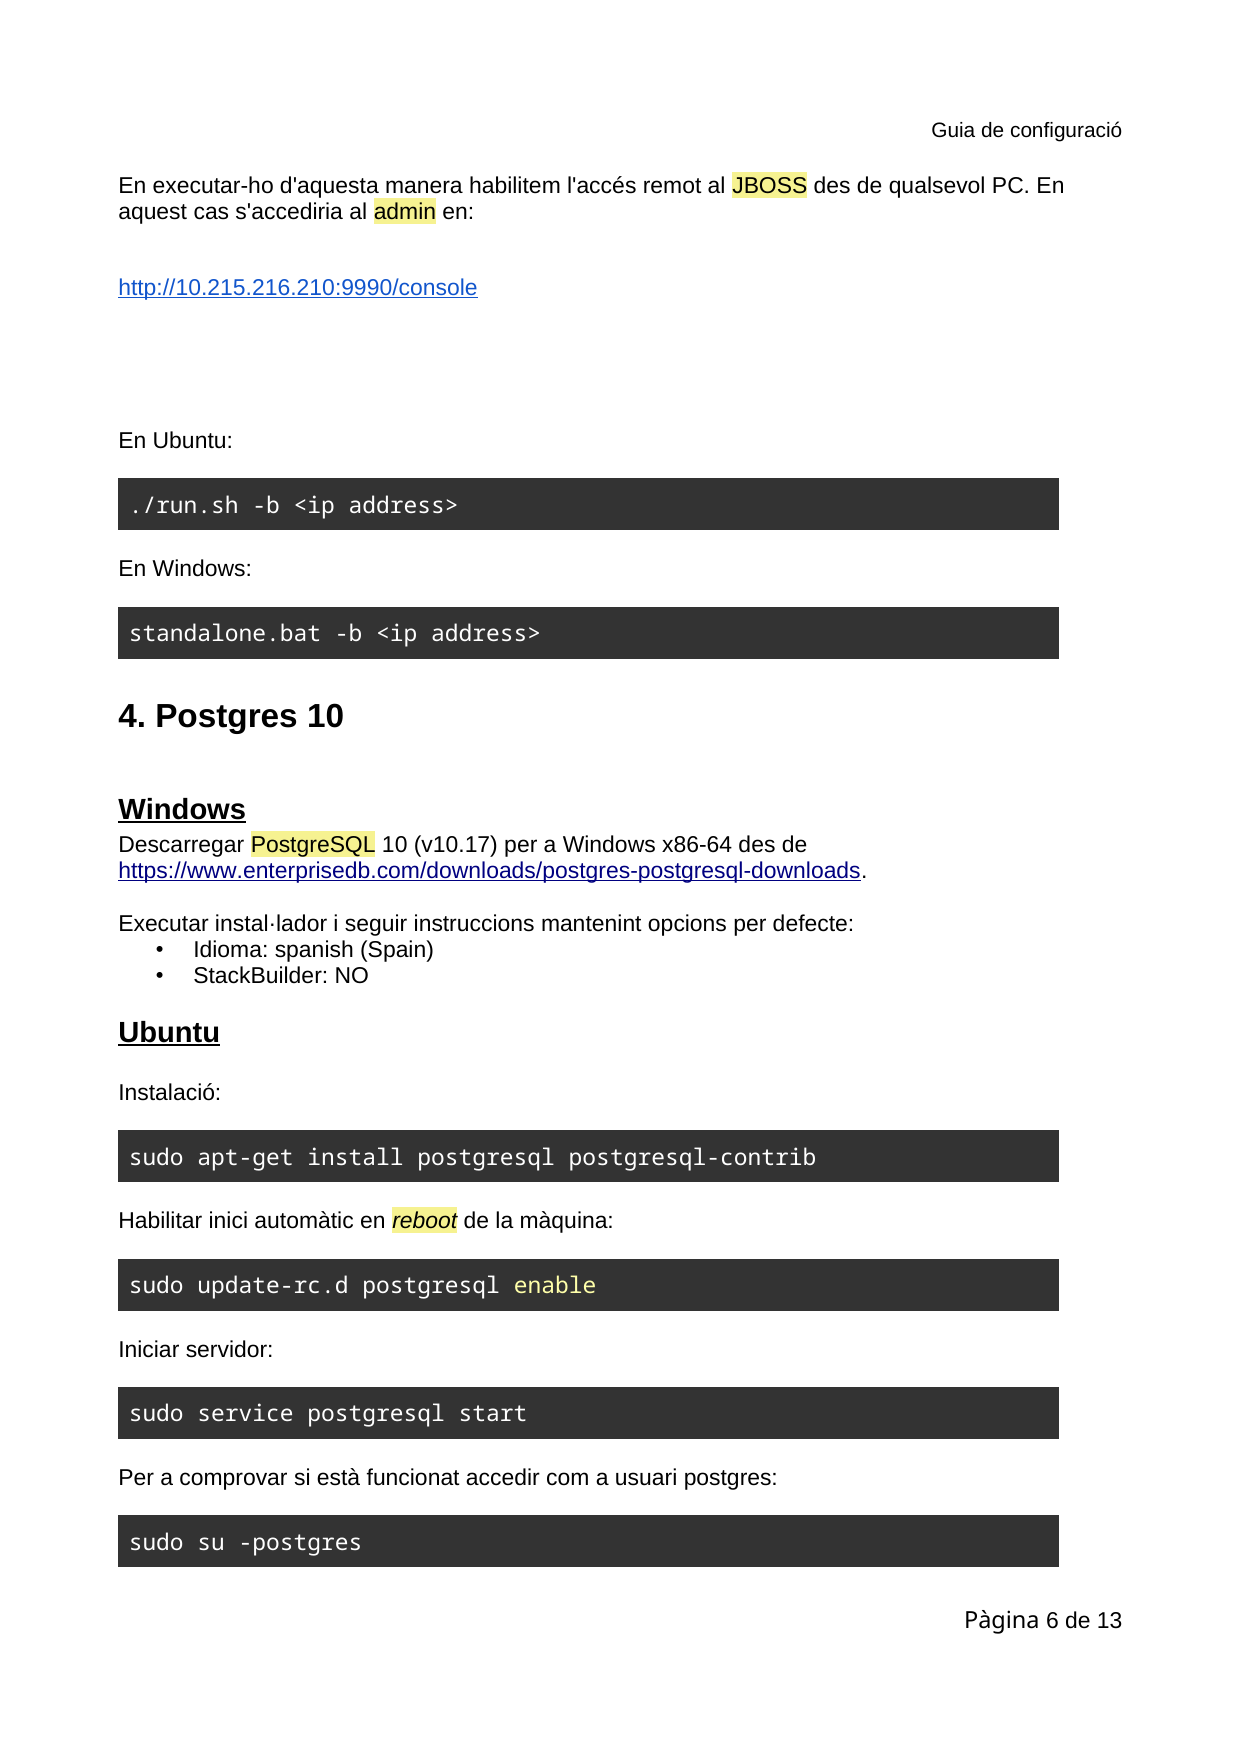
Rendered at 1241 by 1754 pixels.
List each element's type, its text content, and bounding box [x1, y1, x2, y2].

list Idioma: spanish (Spain) [156, 936, 1122, 962]
table_header sudo service postgresql start [118, 1387, 1059, 1439]
text Descarregar PostgreSQL 10 (v10.17) per a Windows x86-64 des de https://www.enterprisedb.com/downloads/postgres-postgresql-downloads. [118, 831, 1122, 883]
table_header ./run.sh -b <ip address> [118, 478, 1059, 530]
text http://10.215.216.210:9990/console [118, 274, 1122, 301]
text Executar instal·lador i seguir instruccions mantenint opcions per defecte: [118, 910, 1122, 936]
subtitle 4. Postgres 10 [118, 696, 1122, 735]
text Iniciar servidor: [118, 1336, 1122, 1362]
list StackBuilder: NO [156, 962, 1122, 989]
table_header sudo update-rc.d postgresql enable [118, 1259, 1059, 1311]
subtitle Windows [118, 792, 1122, 826]
text Habilitar inici automàtic en reboot de la màquina: [118, 1207, 1122, 1233]
text Per a comprovar si està funcionat accedir com a usuari postgres: [118, 1464, 1122, 1490]
subtitle Ubuntu [118, 1015, 1122, 1049]
text En Ubuntu: [118, 427, 1122, 453]
text Instalació: [118, 1079, 1122, 1105]
table_header sudo apt-get install postgresql postgresql-contrib [118, 1130, 1059, 1182]
text En Windows: [118, 555, 1122, 582]
table_header sudo su -postgres [118, 1515, 1059, 1567]
table_header standalone.bat -b <ip address> [118, 607, 1059, 659]
text En executar-ho d'aquesta manera habilitem l'accés remot al JBOSS des de qualsevol PC. En aquest cas s'accediria al admin en: [118, 172, 1122, 224]
